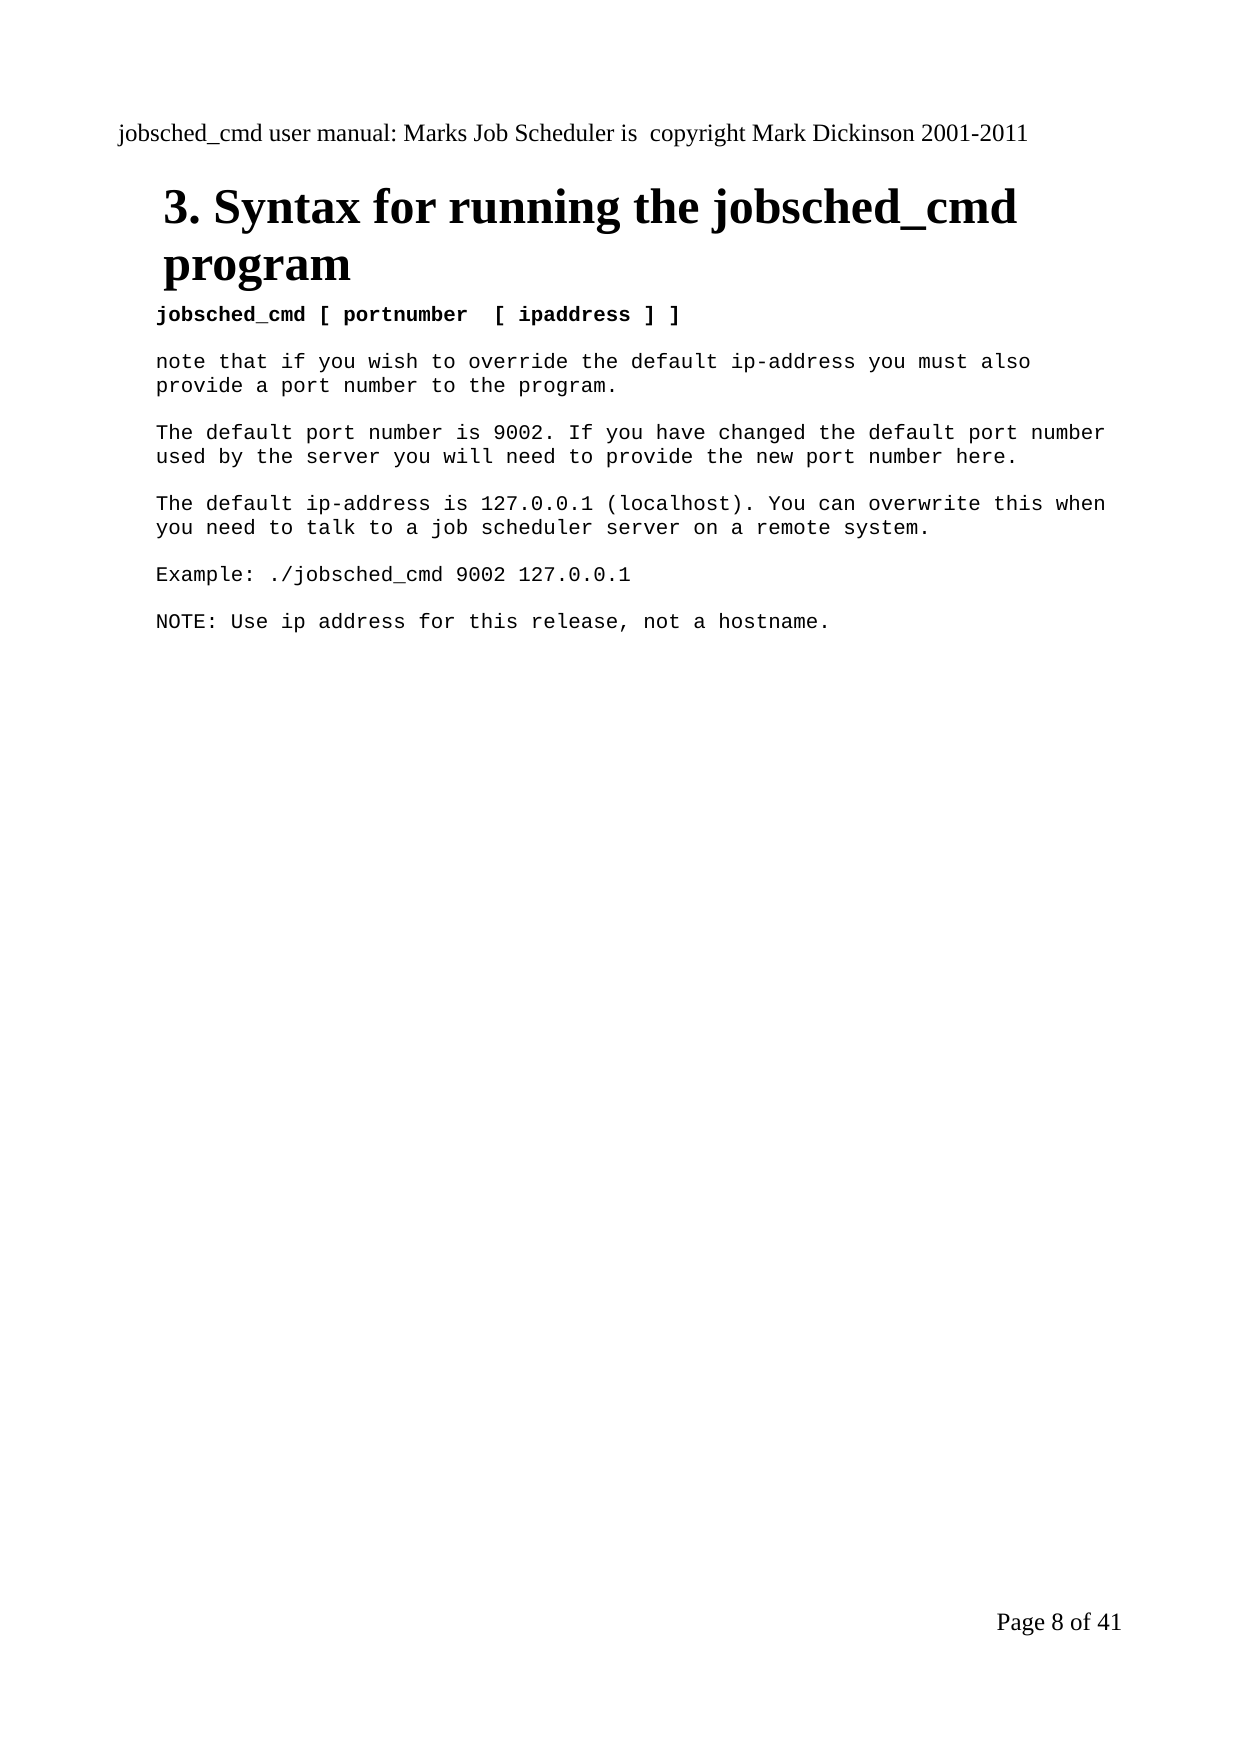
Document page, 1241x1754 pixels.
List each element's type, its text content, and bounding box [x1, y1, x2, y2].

text The default ip-address is 127.0.0.1 (localhost). You can overwrite this when [118, 493, 1122, 517]
text jobsched_cmd [ portnumber [ ipaddress ] ] [118, 304, 1122, 327]
text The default port number is 9002. If you have changed the default port number [118, 422, 1122, 446]
text NOTE: Use ip address for this release, not a hostname. [118, 611, 1122, 635]
subtitle 3. Syntax for running the jobsched_cmd program [118, 176, 1122, 291]
text used by the server you will need to provide the new port number here. [118, 446, 1122, 469]
text provide a port number to the program. [118, 375, 1122, 398]
text Example: ./jobsched_cmd 9002 127.0.0.1 [118, 564, 1122, 588]
text you need to talk to a job scheduler server on a remote system. [118, 517, 1122, 540]
text note that if you wish to override the default ip-address you must also [118, 351, 1122, 375]
